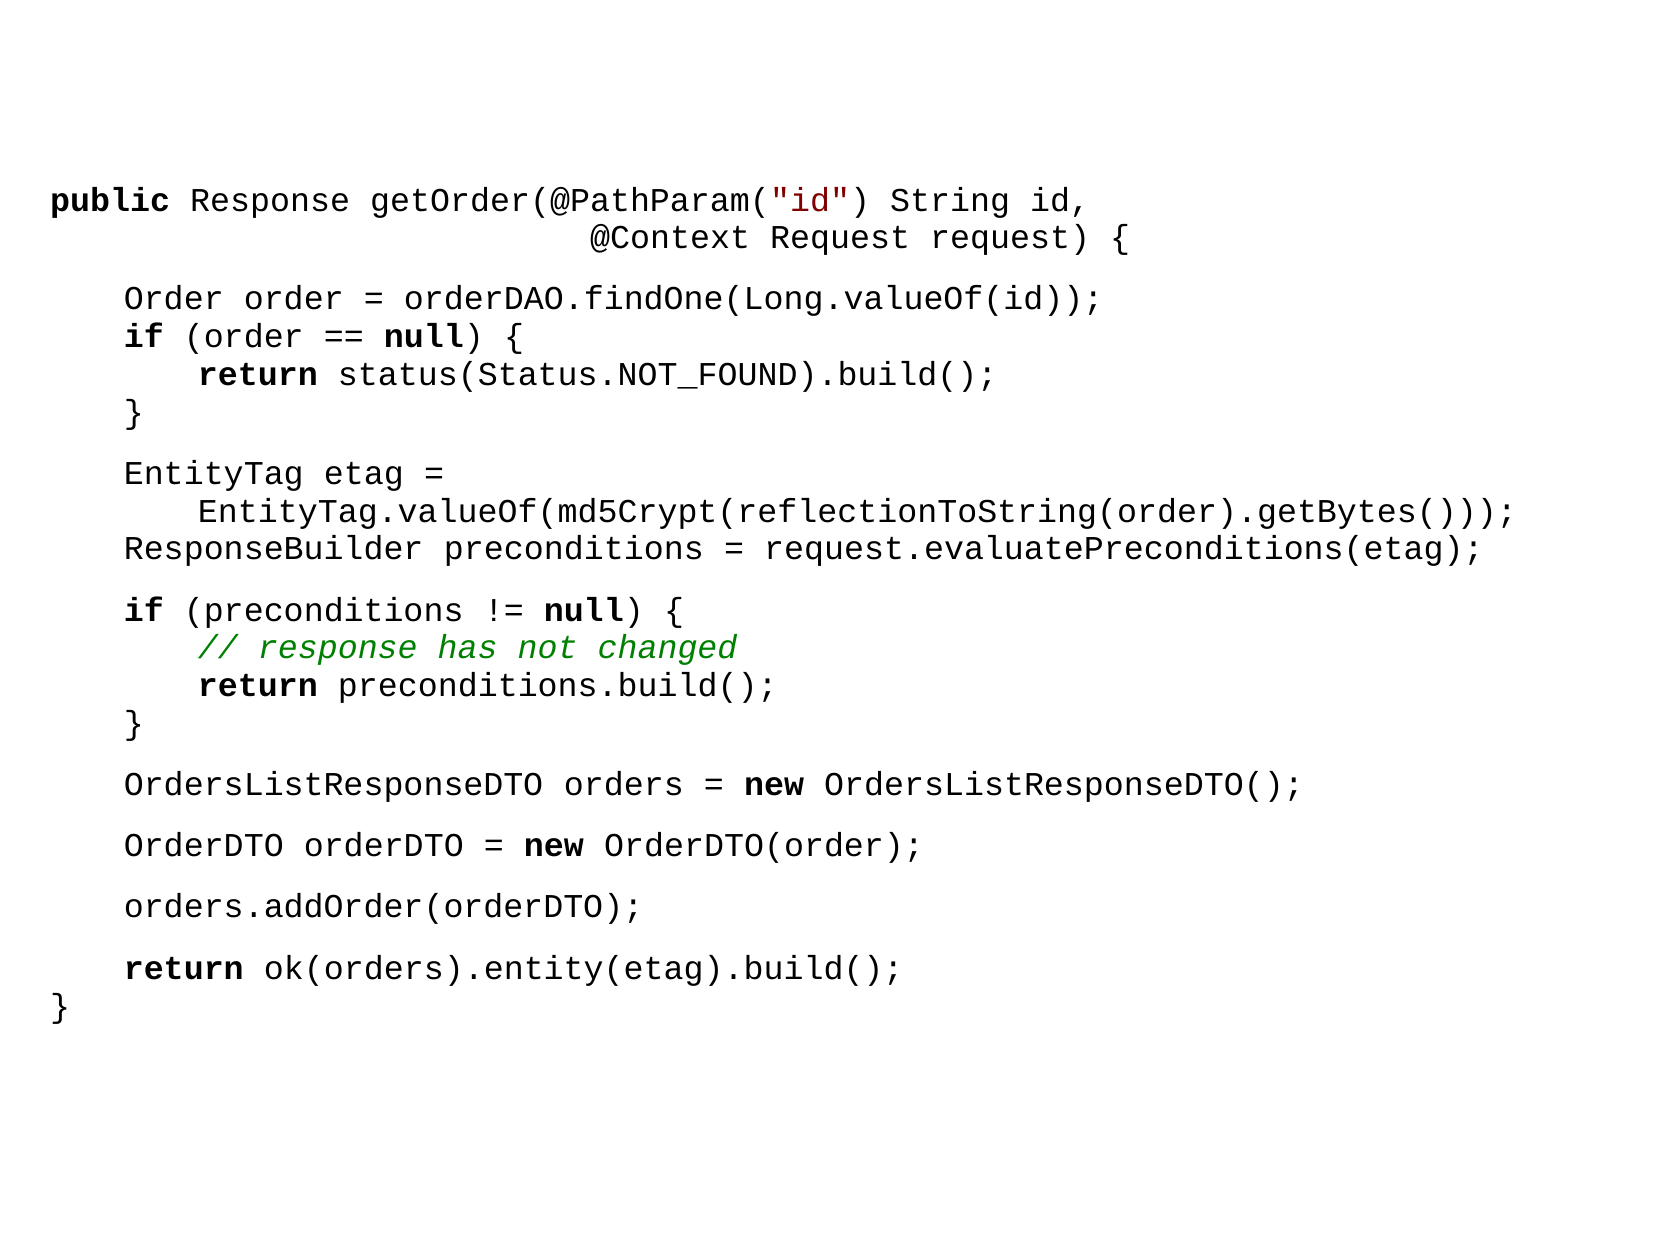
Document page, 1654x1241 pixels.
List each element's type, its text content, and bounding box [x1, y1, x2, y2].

text_box public Response getOrder(@PathParam("id") String id, @Context Request request) { Order order = orderDAO.findOne(Long.valueOf(id)); if (order == null) { return status(Status.NOT_FOUND).build(); } EntityTag etag = EntityTag.valueOf(md5Crypt(reflectionToString(order).getBytes())); ResponseBuilder preconditions = request.evaluatePreconditions(etag); if (preconditions != null) { // response has not changed return preconditions.build(); } OrdersListResponseDTO orders = new OrdersListResponseDTO(); OrderDTO orderDTO = new OrderDTO(order); orders.addOrder(orderDTO); return ok(orders).entity(etag).build(); } [35, 175, 1619, 1025]
